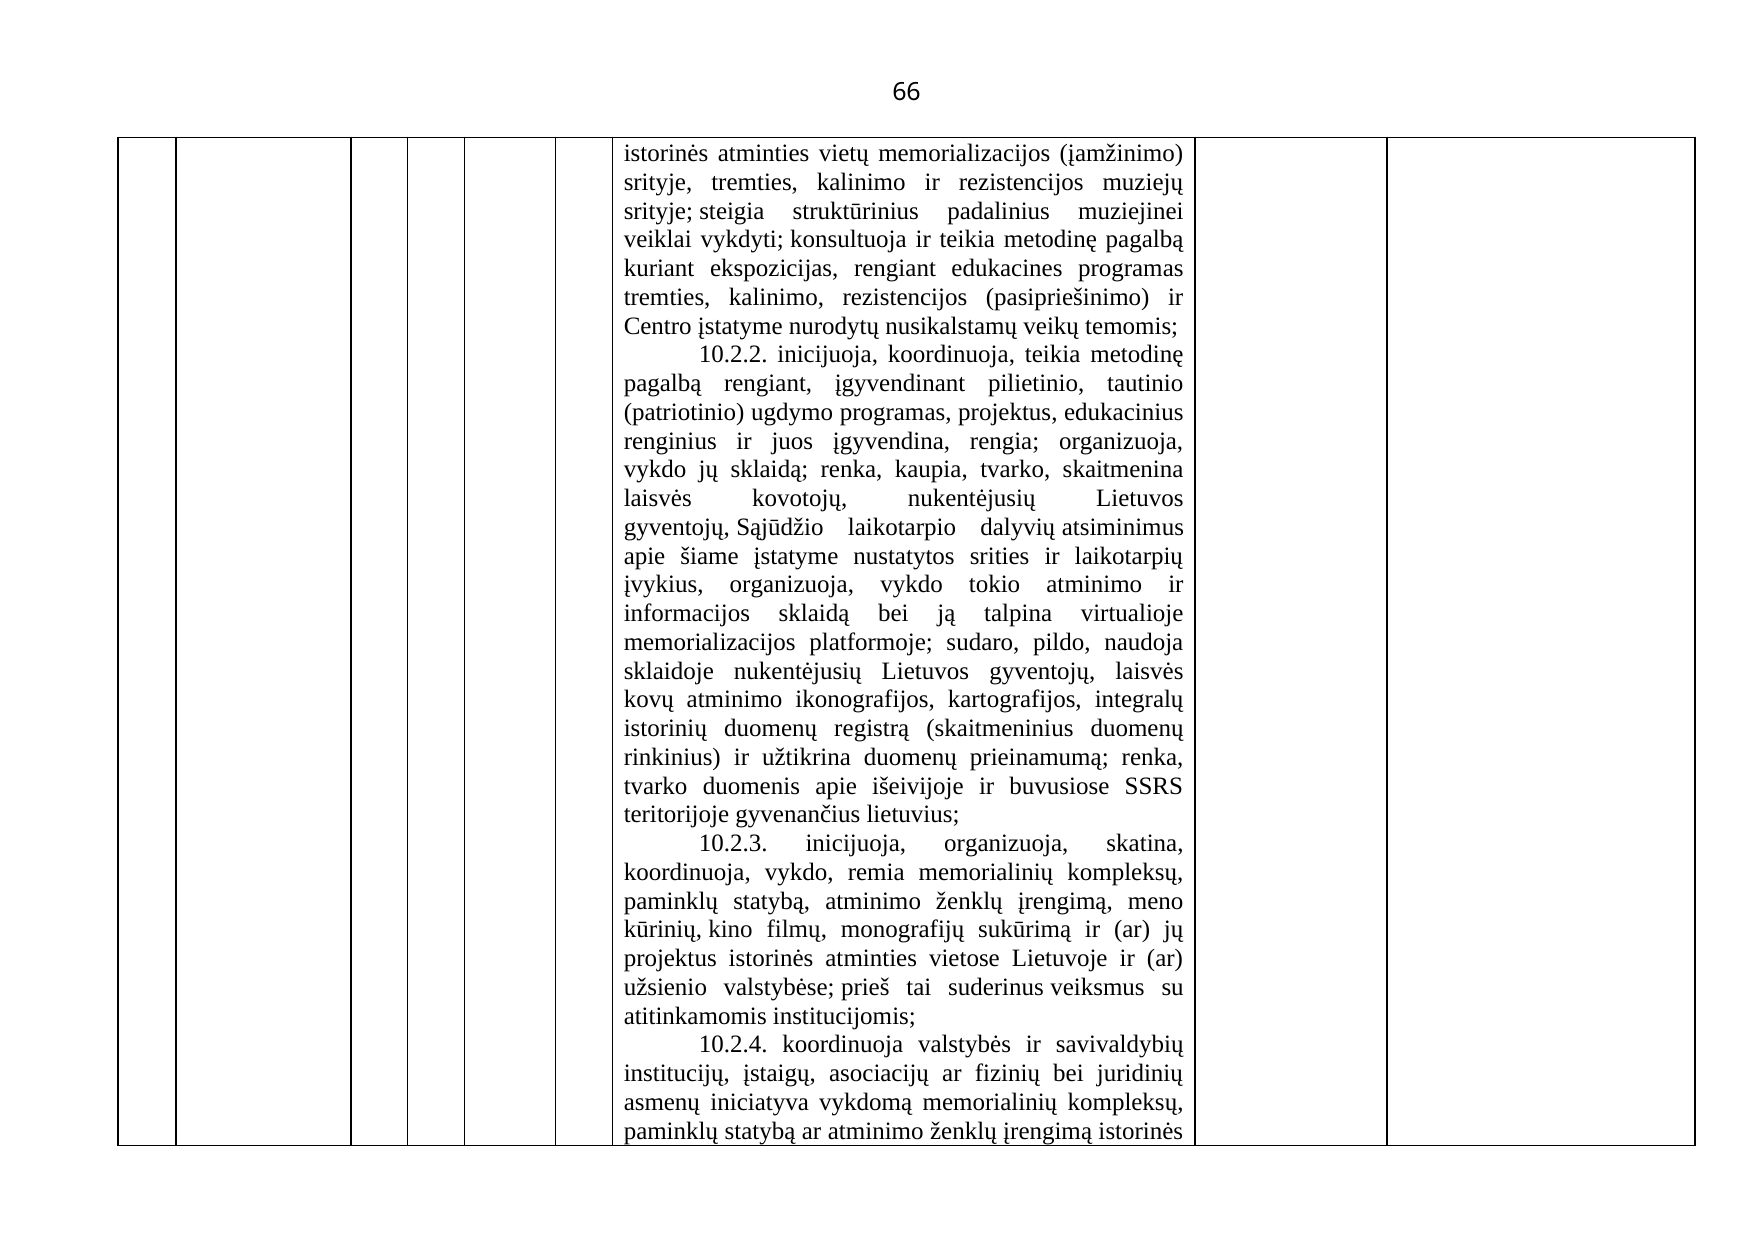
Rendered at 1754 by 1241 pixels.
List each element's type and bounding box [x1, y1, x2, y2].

table_cell [408, 138, 464, 1144]
table_cell [352, 138, 407, 1144]
table_cell [556, 138, 612, 1144]
table_cell [177, 138, 350, 1144]
table_cell [465, 138, 555, 1144]
table_cell [1196, 138, 1386, 1144]
table_cell [119, 138, 175, 1144]
table_cell [1388, 138, 1694, 1144]
